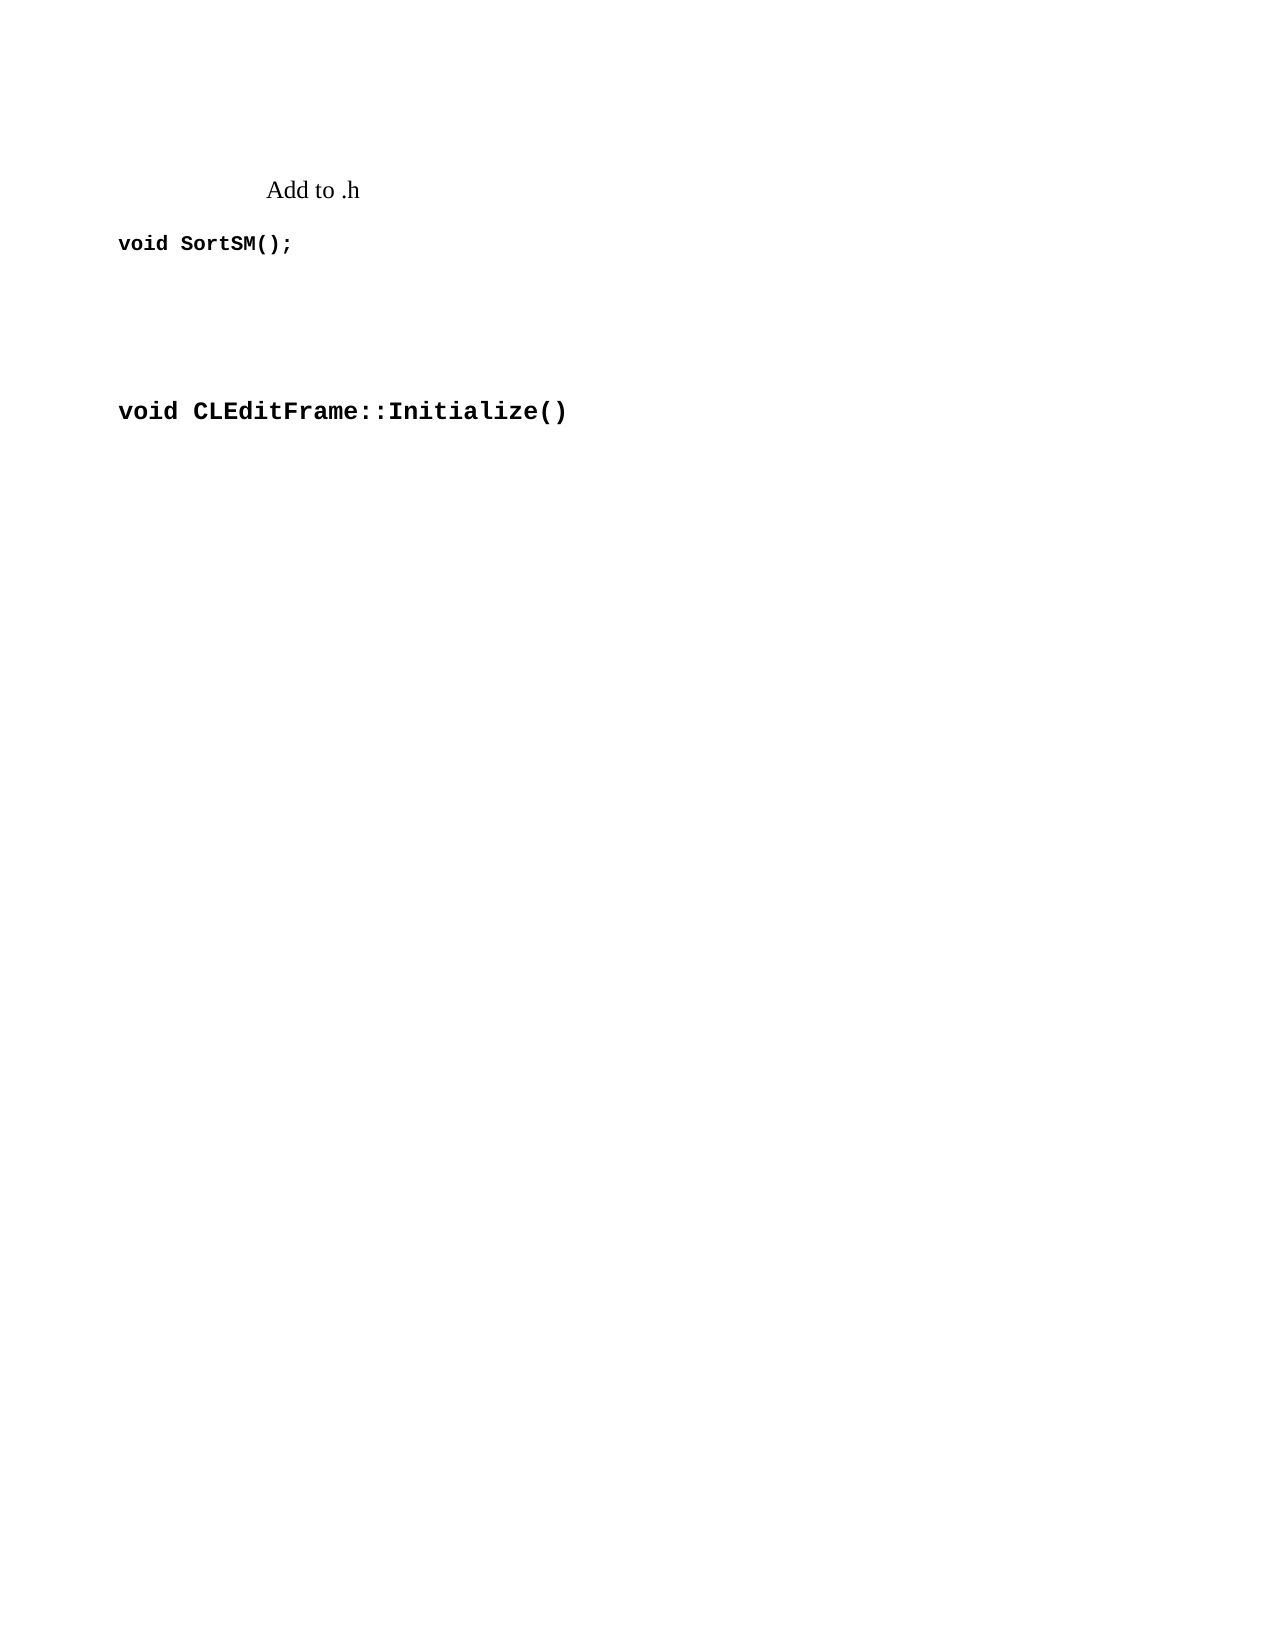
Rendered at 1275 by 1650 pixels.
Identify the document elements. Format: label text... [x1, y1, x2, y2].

text void SortSM(); [118, 233, 1157, 257]
text void CLEditFrame::Initialize() [118, 399, 1157, 427]
text Add to .h [118, 176, 1157, 204]
